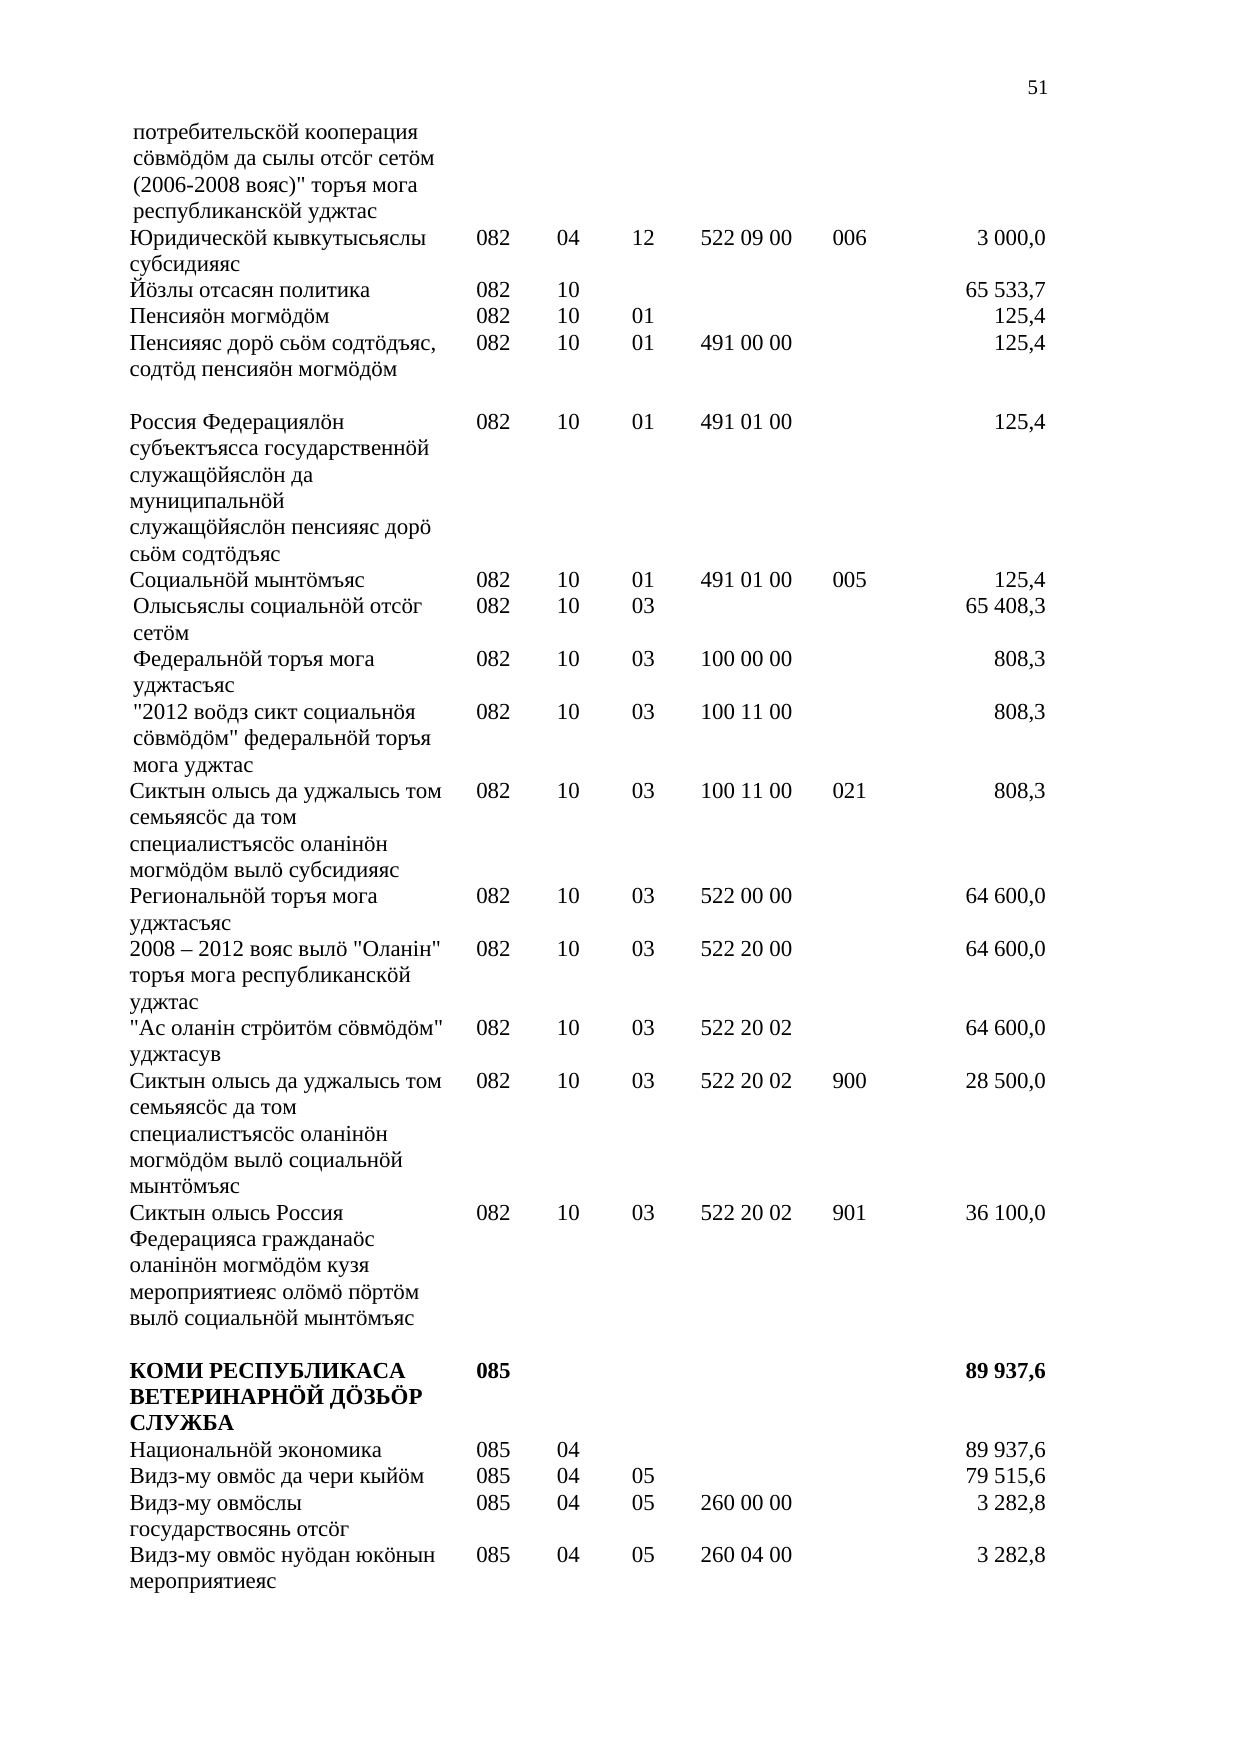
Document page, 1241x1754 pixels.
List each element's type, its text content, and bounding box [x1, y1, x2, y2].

table_cell 082 [456, 1199, 531, 1330]
table_cell [1057, 1462, 1113, 1488]
table_cell [1057, 935, 1113, 1014]
table_cell [1057, 329, 1113, 408]
table_cell 28 500,0 [887, 1067, 1057, 1199]
table_cell 10 [531, 645, 606, 698]
table_cell 03 [606, 593, 681, 645]
table_cell 125,4 [887, 303, 1057, 329]
table_cell 808,3 [887, 698, 1057, 777]
table_cell 03 [606, 777, 681, 882]
table_cell 10 [531, 1067, 606, 1199]
table_cell 64 600,0 [887, 883, 1057, 935]
table_cell [1057, 566, 1113, 592]
table_cell [1057, 645, 1113, 698]
table_cell [118, 1330, 456, 1357]
table_cell [1057, 1330, 1113, 1357]
table_cell 10 [531, 777, 606, 882]
table_cell 03 [606, 935, 681, 1014]
table_cell [1057, 303, 1113, 329]
table_cell 100 11 00 [681, 777, 812, 882]
table_cell 522 20 02 [681, 1014, 812, 1067]
table_cell [812, 1014, 887, 1067]
table_cell Сиктын олысь да уджалысь том семьяясöс да том специалистъясöс оланінöн могмöдöм вылö субсидияяс [118, 777, 456, 882]
table_cell 082 [456, 1014, 531, 1067]
table_cell [812, 329, 887, 408]
table_cell [812, 118, 887, 223]
table_cell 03 [606, 1014, 681, 1067]
table_cell 082 [456, 329, 531, 408]
table_cell [812, 303, 887, 329]
table_cell [1057, 1067, 1113, 1199]
table_cell 082 [456, 408, 531, 566]
table_cell 082 [456, 935, 531, 1014]
table_cell [1057, 118, 1113, 223]
table_cell [887, 118, 1057, 223]
table_cell [812, 1357, 887, 1436]
table_cell [1057, 1489, 1113, 1541]
table_cell [681, 118, 812, 223]
table_cell [812, 1330, 887, 1357]
table_cell 082 [456, 224, 531, 276]
table_cell 01 [606, 329, 681, 408]
table_cell 10 [531, 1014, 606, 1067]
table_cell [1057, 883, 1113, 935]
table_cell 10 [531, 566, 606, 592]
table_cell [681, 593, 812, 645]
table_cell [606, 276, 681, 303]
table_cell 10 [531, 329, 606, 408]
table_cell 808,3 [887, 645, 1057, 698]
table_cell 125,4 [887, 408, 1057, 566]
table_cell 04 [531, 224, 606, 276]
table_cell [812, 698, 887, 777]
table_cell 05 [606, 1489, 681, 1541]
table_cell 04 [531, 1462, 606, 1488]
table_cell 522 20 02 [681, 1067, 812, 1199]
table_cell [812, 1489, 887, 1541]
table_cell 89 937,6 [887, 1357, 1057, 1436]
table_cell 10 [531, 303, 606, 329]
table_cell 03 [606, 1199, 681, 1330]
table_cell 04 [531, 1436, 606, 1462]
table_cell [812, 1462, 887, 1488]
table_cell 522 20 00 [681, 935, 812, 1014]
table_cell Пенсияöн могмöдöм [118, 303, 456, 329]
table_cell 491 01 00 [681, 566, 812, 592]
table_cell 491 00 00 [681, 329, 812, 408]
table_cell [812, 935, 887, 1014]
table_cell 260 04 00 [681, 1541, 812, 1594]
table_cell 01 [606, 303, 681, 329]
table_cell потребительскöй кооперация сöвмöдöм да сылы отсöг сетöм (2006-2008 вояс)" торъя мога республиканскöй уджтас [118, 118, 456, 223]
table_cell [531, 1330, 606, 1357]
table_cell Видз-му овмöс да чери кыйöм [118, 1462, 456, 1488]
table_cell [1057, 1436, 1113, 1462]
table_cell 01 [606, 408, 681, 566]
table_cell [1057, 276, 1113, 303]
table_cell [531, 1357, 606, 1436]
table_cell 100 00 00 [681, 645, 812, 698]
table_cell 3 000,0 [887, 224, 1057, 276]
table_cell [606, 1357, 681, 1436]
table_cell [531, 118, 606, 223]
table_cell 082 [456, 566, 531, 592]
table_cell 10 [531, 883, 606, 935]
table_cell 125,4 [887, 329, 1057, 408]
table_cell 522 09 00 [681, 224, 812, 276]
table_cell 04 [531, 1489, 606, 1541]
table_cell [812, 883, 887, 935]
table_cell [812, 593, 887, 645]
table_cell 082 [456, 645, 531, 698]
table_cell 64 600,0 [887, 1014, 1057, 1067]
table_cell 89 937,6 [887, 1436, 1057, 1462]
table_cell [681, 1330, 812, 1357]
table_cell 64 600,0 [887, 935, 1057, 1014]
table_cell 03 [606, 698, 681, 777]
table_cell 005 [812, 566, 887, 592]
table_cell 12 [606, 224, 681, 276]
table_cell 522 00 00 [681, 883, 812, 935]
table_cell 03 [606, 645, 681, 698]
table_cell 900 [812, 1067, 887, 1199]
table_cell 082 [456, 276, 531, 303]
table_cell "Ас оланін стрöитöм сöвмöдöм" уджтасув [118, 1014, 456, 1067]
table_cell Видз-му овмöс нуöдан юкöнын мероприятиеяс [118, 1541, 456, 1594]
table_cell 36 100,0 [887, 1199, 1057, 1330]
table_cell 10 [531, 935, 606, 1014]
table_cell [606, 118, 681, 223]
table_cell Федеральнöй торъя мога уджтасъяс [118, 645, 456, 698]
table_cell 3 282,8 [887, 1489, 1057, 1541]
table_cell 04 [531, 1541, 606, 1594]
table_cell 10 [531, 408, 606, 566]
table_cell [681, 1357, 812, 1436]
table_cell 10 [531, 593, 606, 645]
table_cell Пенсияяс дорö сьöм содтöдъяс, содтöд пенсияöн могмöдöм [118, 329, 456, 408]
table_cell 10 [531, 698, 606, 777]
table_cell 085 [456, 1541, 531, 1594]
table_cell [812, 1436, 887, 1462]
table_cell КОМИ РЕСПУБЛИКАСА ВЕТЕРИНАРНÖЙ ДÖЗЬÖР СЛУЖБА [118, 1357, 456, 1436]
table_cell Сиктын олысь да уджалысь том семьяясöс да том специалистъясöс оланінöн могмöдöм вылö социальнöй мынтöмъяс [118, 1067, 456, 1199]
table_cell 260 00 00 [681, 1489, 812, 1541]
table_cell 2008 – 2012 вояс вылö "Оланiн" торъя мога республиканскöй уджтас [118, 935, 456, 1014]
table_cell 808,3 [887, 777, 1057, 882]
table_cell [1057, 224, 1113, 276]
table_cell [812, 408, 887, 566]
table_cell 085 [456, 1489, 531, 1541]
table_cell 085 [456, 1462, 531, 1488]
table_cell 082 [456, 698, 531, 777]
table_cell [1057, 777, 1113, 882]
table_cell [812, 1541, 887, 1594]
table_cell [1057, 698, 1113, 777]
table_cell 522 20 02 [681, 1199, 812, 1330]
table_cell Видз-му овмöслы государствосянь отсöг [118, 1489, 456, 1541]
table_cell [456, 1330, 531, 1357]
table_cell 03 [606, 1067, 681, 1199]
table_cell 10 [531, 276, 606, 303]
table_cell Социальнöй мынтöмъяс [118, 566, 456, 592]
table_cell "2012 воöдз сикт социальнöя сöвмöдöм" федеральнöй торъя мога уджтас [118, 698, 456, 777]
table_cell 082 [456, 593, 531, 645]
table_cell [606, 1436, 681, 1462]
table_cell Юридическöй кывкутысьяслы субсидияяс [118, 224, 456, 276]
table_cell 082 [456, 883, 531, 935]
table_cell [681, 1436, 812, 1462]
table_cell 491 01 00 [681, 408, 812, 566]
table_cell 65 408,3 [887, 593, 1057, 645]
table_cell 085 [456, 1436, 531, 1462]
table_cell 082 [456, 303, 531, 329]
table_cell 082 [456, 1067, 531, 1199]
table_cell 05 [606, 1462, 681, 1488]
table_cell [681, 276, 812, 303]
table_cell [606, 1330, 681, 1357]
table_cell [1057, 1541, 1113, 1594]
table_cell 01 [606, 566, 681, 592]
table_cell Олысьяслы социальнöй отсöг сетöм [118, 593, 456, 645]
table_cell [1057, 1014, 1113, 1067]
table_cell 05 [606, 1541, 681, 1594]
table_cell [1057, 1199, 1113, 1330]
table_cell [681, 303, 812, 329]
table_cell [681, 1462, 812, 1488]
table_cell [887, 1330, 1057, 1357]
table_cell Россия Федерациялöн субъектъясса государственнöй служащöйяслöн да муниципальнöй служащöйяслöн пенсияяс дорö сьöм содтöдъяс [118, 408, 456, 566]
table_cell 3 282,8 [887, 1541, 1057, 1594]
table_cell [812, 645, 887, 698]
table_cell Национальнöй экономика [118, 1436, 456, 1462]
table_cell Сиктын олысь Россия Федерацияса гражданаöс оланінöн могмöдöм кузя мероприятиеяс олöмö пöртöм вылö социальнöй мынтöмъяс [118, 1199, 456, 1330]
table_cell 100 11 00 [681, 698, 812, 777]
table_cell 082 [456, 777, 531, 882]
table_cell 085 [456, 1357, 531, 1436]
table_cell [1057, 1357, 1113, 1436]
table_cell 79 515,6 [887, 1462, 1057, 1488]
table_cell [1057, 593, 1113, 645]
table_cell [812, 276, 887, 303]
table_cell 125,4 [887, 566, 1057, 592]
table_cell 10 [531, 1199, 606, 1330]
table_cell [456, 118, 531, 223]
table_cell 901 [812, 1199, 887, 1330]
table_cell 03 [606, 883, 681, 935]
table_cell Региональнöй торъя мога уджтасъяс [118, 883, 456, 935]
table_cell 65 533,7 [887, 276, 1057, 303]
table_cell Йöзлы отсасян политика [118, 276, 456, 303]
table_cell [1057, 408, 1113, 566]
table_cell 021 [812, 777, 887, 882]
table_cell 006 [812, 224, 887, 276]
